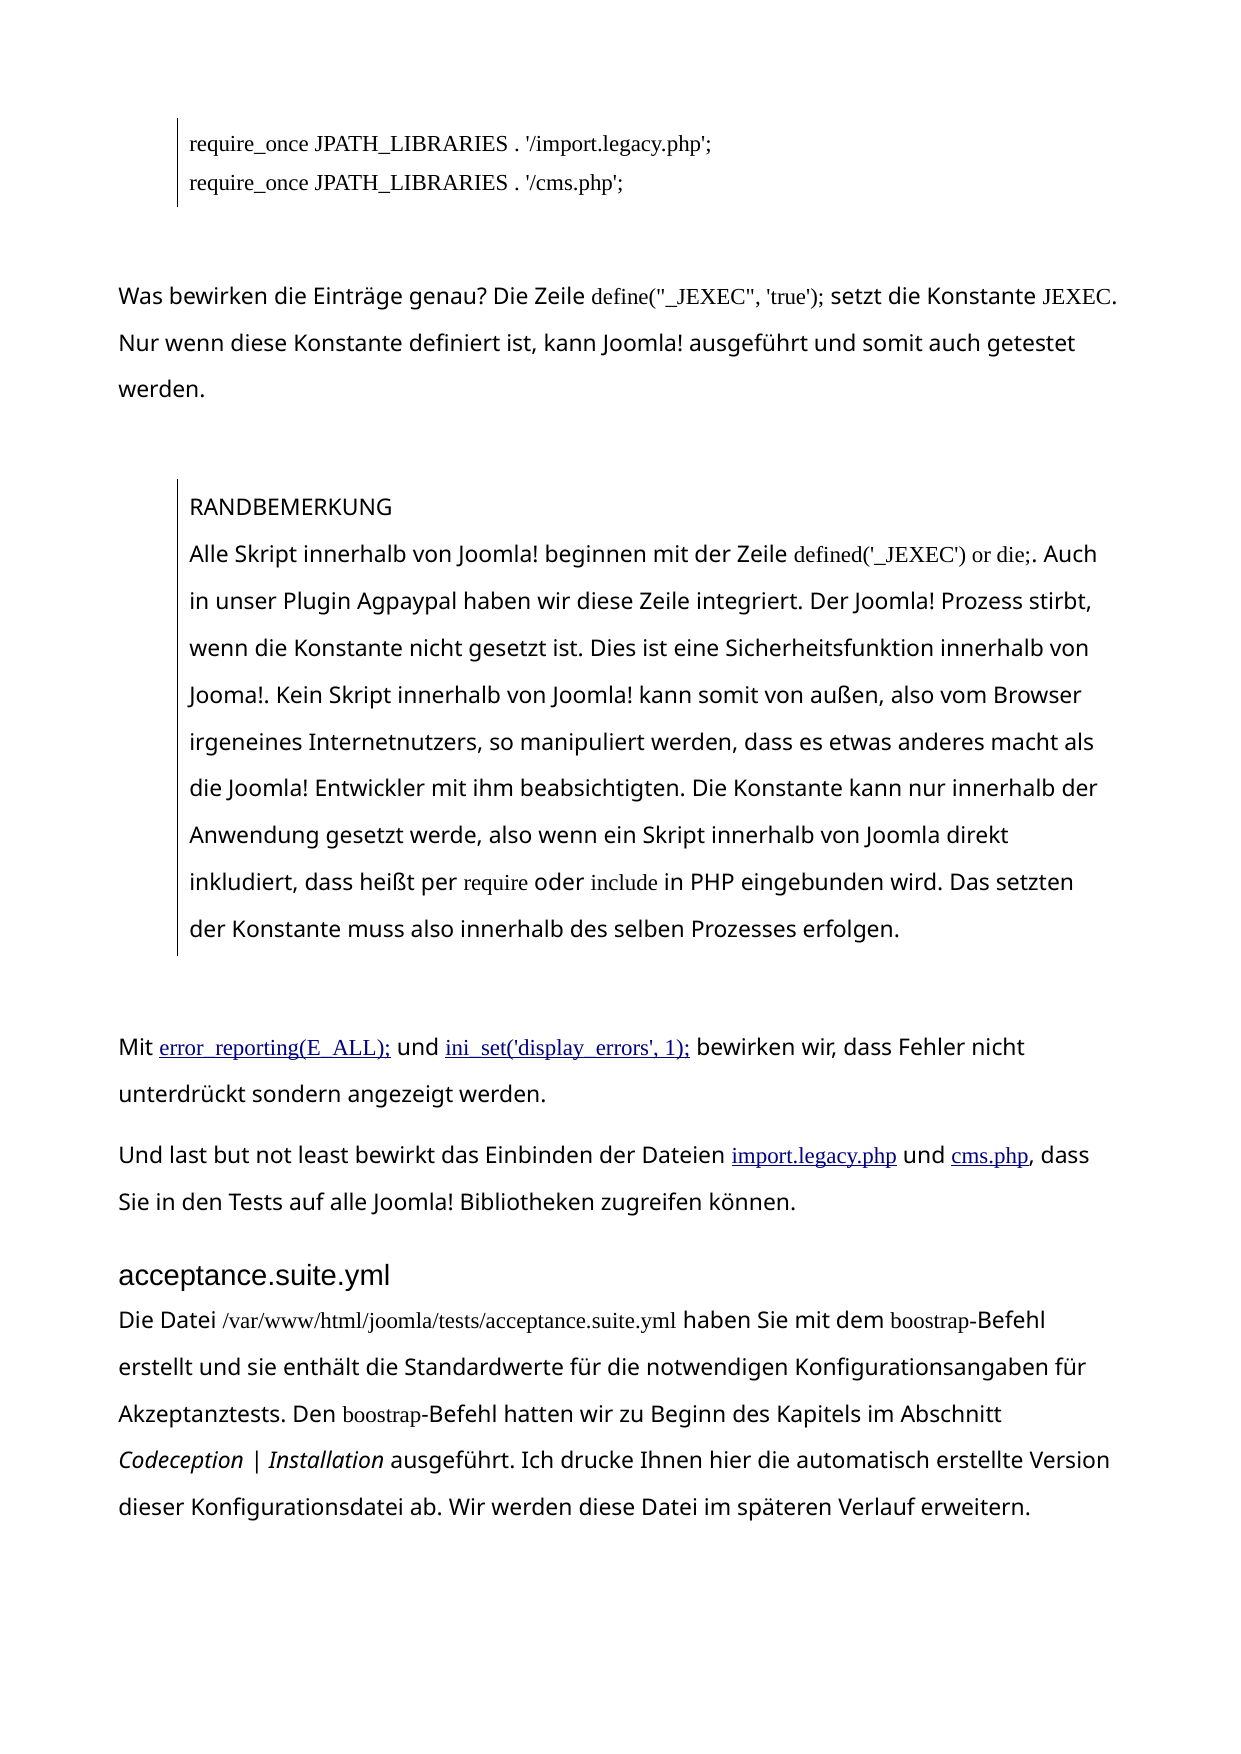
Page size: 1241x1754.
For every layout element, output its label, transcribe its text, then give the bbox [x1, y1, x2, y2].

text Was bewirken die Einträge genau? Die Zeile define("_JEXEC", 'true'); setzt die Konstante JEXEC. Nur wenn diese Konstante definiert ist, kann Joomla! ausgeführt und somit auch getestet werden. [118, 280, 1122, 405]
text Und last but not least bewirkt das Einbinden der Dateien import.legacy.php und cms.php, dass Sie in den Tests auf alle Joomla! Bibliotheken zugreifen können. [118, 1139, 1122, 1217]
text Mit error_reporting(E_ALL); und ini_set('display_errors', 1); bewirken wir, dass Fehler nicht unterdrückt sondern angezeigt werden. [118, 1031, 1122, 1109]
text RANDBEMERKUNG Alle Skript innerhalb von Joomla! beginnen mit der Zeile defined('_JEXEC') or die;. Auch in unser Plugin Agpaypal haben wir diese Zeile integriert. Der Joomla! Prozess stirbt, wenn die Konstante nicht gesetzt ist. Dies ist eine Sicherheitsfunktion innerhalb von Jooma!. Kein Skript innerhalb von Joomla! kann somit von außen, also vom Browser irgeneines Internetnutzers, so manipuliert werden, dass es etwas anderes macht als die Joomla! Entwickler mit ihm beabsichtigten. Die Konstante kann nur innerhalb der Anwendung gesetzt werde, also wenn ein Skript innerhalb von Joomla direkt inkludiert, dass heißt per require oder include in PHP eingebunden wird. Das setzten der Konstante muss also innerhalb des selben Prozesses erfolgen. [178, 479, 1122, 956]
text Die Datei /var/www/html/joomla/tests/acceptance.suite.yml haben Sie mit dem boostrap-Befehl erstellt und sie enthält die Standardwerte für die notwendigen Konfigurationsangaben für Akzeptanztests. Den boostrap-Befehl hatten wir zu Beginn des Kapitels im Abschnitt Codeception | Installation ausgeführt. Ich drucke Ihnen hier die automatisch erstellte Version dieser Konfigurationsdatei ab. Wir werden diese Datei im späteren Verlauf erweitern. [118, 1304, 1122, 1523]
subtitle acceptance.suite.yml [118, 1258, 1122, 1291]
text require_once JPATH_LIBRARIES . '/import.legacy.php'; require_once JPATH_LIBRARIES . '/cms.php'; [178, 118, 1122, 207]
